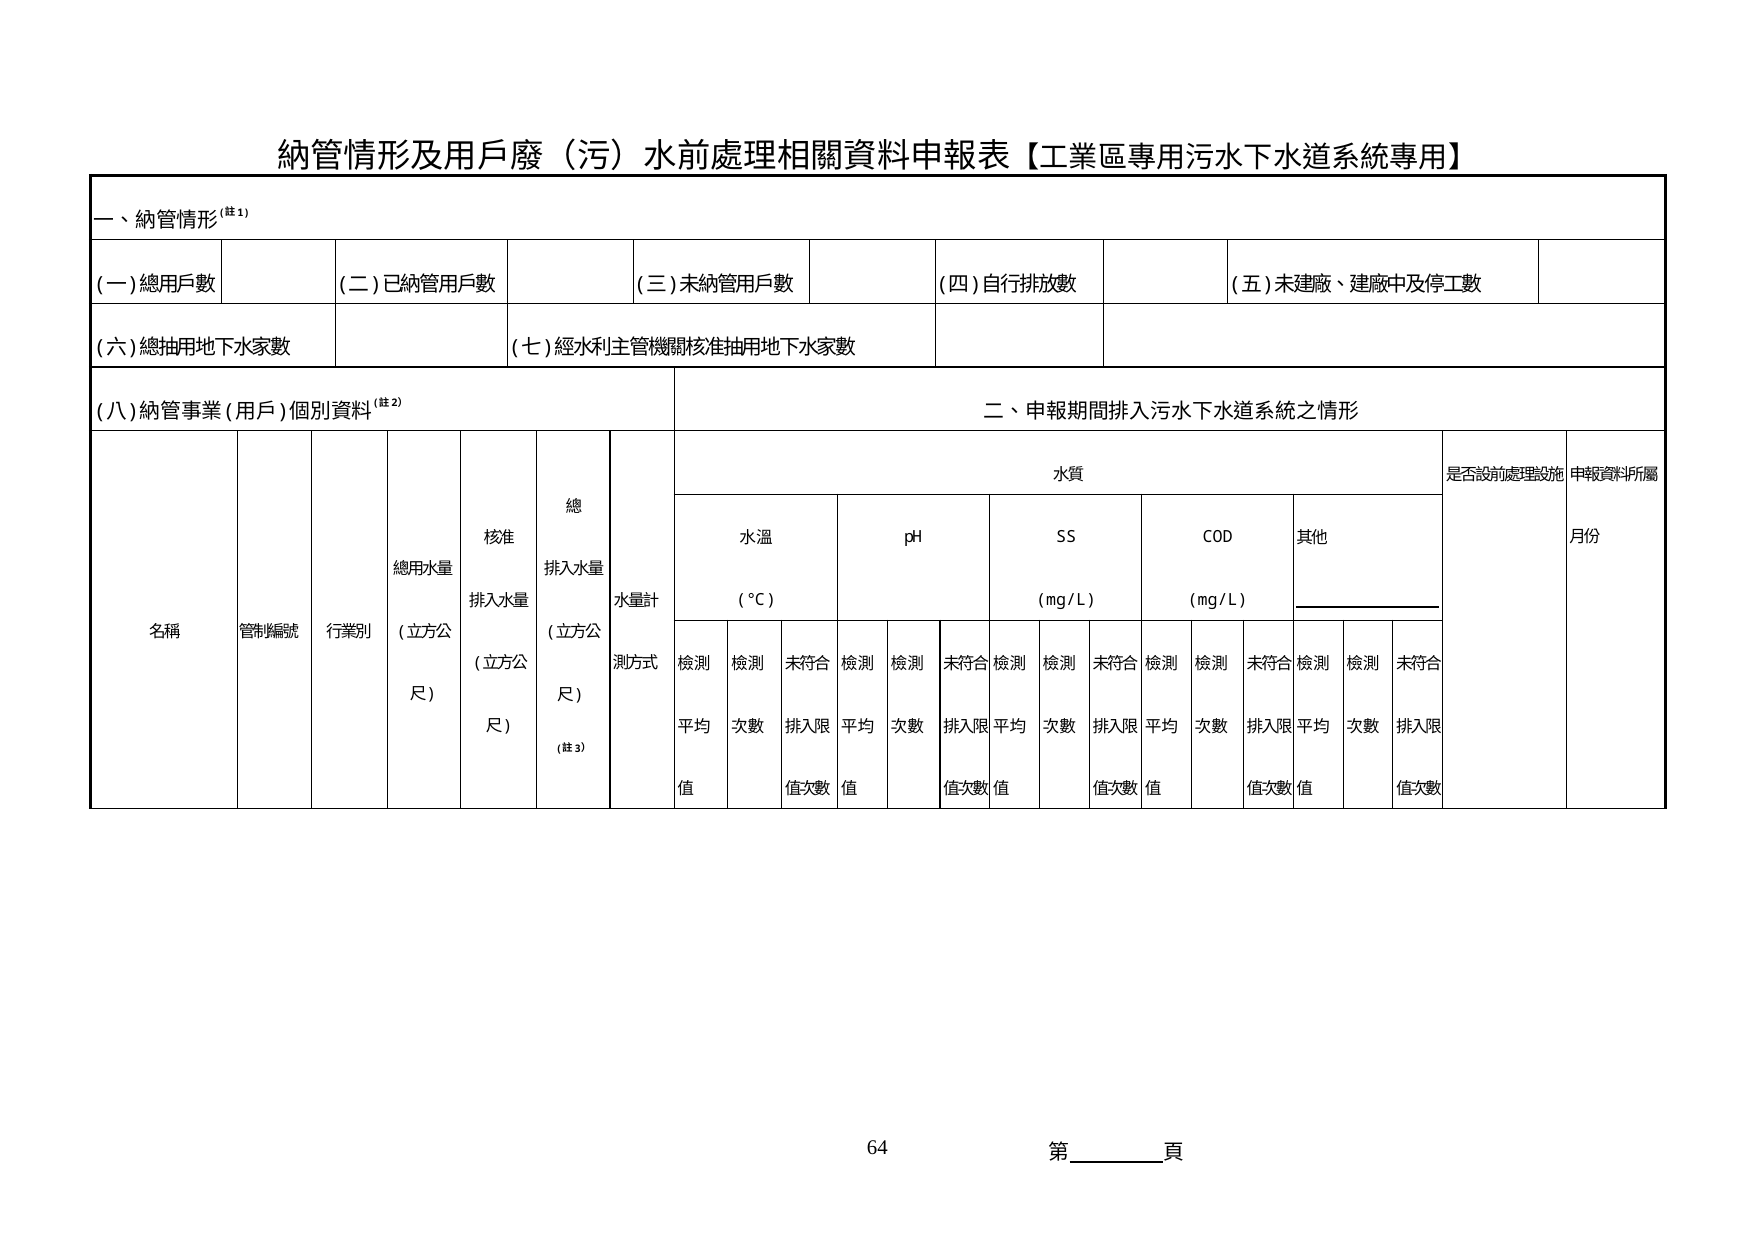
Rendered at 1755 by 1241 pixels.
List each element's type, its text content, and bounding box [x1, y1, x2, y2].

table_cell (五)未建廠、建廠中及停工數 [1228, 240, 1538, 303]
table_cell 檢測 平均 值 [838, 621, 887, 808]
table_cell [1104, 240, 1227, 303]
table_cell 檢測 平均 值 [1294, 621, 1343, 808]
table_cell (六)總抽用地下水家數 [92, 304, 335, 366]
table_cell COD (mg/L) [1142, 495, 1293, 619]
table_cell (三)未納管用戶數 [634, 240, 809, 303]
table_cell 檢測 次數 [728, 621, 781, 808]
table_cell (一)總用戶數 [92, 240, 221, 303]
table_cell 行業別 [312, 431, 387, 808]
table_cell 未符合 排入限 值次數 [782, 621, 837, 808]
table_cell SS (mg/L) [990, 495, 1141, 619]
table_cell pH [838, 495, 989, 619]
table_cell 水質 [675, 431, 1442, 493]
text 納管情形及用戶廢（污）水前處理相關資料申報表【工業區專用污水下水道系統專用】 [150, 111, 1604, 174]
table_cell 檢測 次數 [1344, 621, 1392, 808]
table_cell [222, 240, 335, 303]
table_cell 水量計測方式 [611, 431, 674, 808]
table_cell 二、申報期間排入污水下水道系統之情形 [675, 368, 1664, 430]
table_cell 管制編號 [238, 431, 311, 808]
table_cell 申報資料所屬 月份 [1567, 431, 1664, 808]
table_cell 其他 [1294, 495, 1442, 619]
table_cell 未符合 排入限 值次數 [941, 621, 989, 808]
table_cell 總用水量 (立方公尺) [388, 431, 460, 808]
table_header 一、納管情形(註1) [92, 177, 1664, 239]
table_cell [1539, 240, 1664, 303]
table_cell [936, 304, 1103, 366]
table_cell [508, 240, 633, 303]
table_cell 未符合 排入限 值次數 [1244, 621, 1293, 808]
table_cell (二)已納管用戶數 [336, 240, 507, 303]
table_cell 檢測 平均 值 [1142, 621, 1191, 808]
table_cell 未符合 排入限 值次數 [1393, 621, 1442, 808]
table_cell 檢測 平均 值 [990, 621, 1039, 808]
table_cell [1104, 304, 1664, 366]
table_cell 水溫 (℃) [675, 495, 837, 619]
table_cell 檢測 平均 值 [675, 621, 727, 808]
table_cell (四)自行排放數 [936, 240, 1103, 303]
table_cell 檢測 次數 [1192, 621, 1243, 808]
table_cell [336, 304, 507, 366]
table_cell 名稱 [92, 431, 237, 808]
table_cell (七)經水利主管機關核准抽用地下水家數 [508, 304, 935, 366]
table_cell 核准 排入水量 (立方公尺) [461, 431, 536, 808]
table_cell [810, 240, 935, 303]
table_cell 未符合 排入限 值次數 [1090, 621, 1141, 808]
table_cell 總 排入水量 (立方公尺) (註3） [537, 431, 609, 808]
table_cell 檢測 次數 [1040, 621, 1089, 808]
table_cell (八)納管事業(用戶)個別資料(註2） [92, 368, 674, 430]
table_cell 是否設前處理設施 [1443, 431, 1566, 808]
table_cell 檢測 次數 [888, 621, 939, 808]
